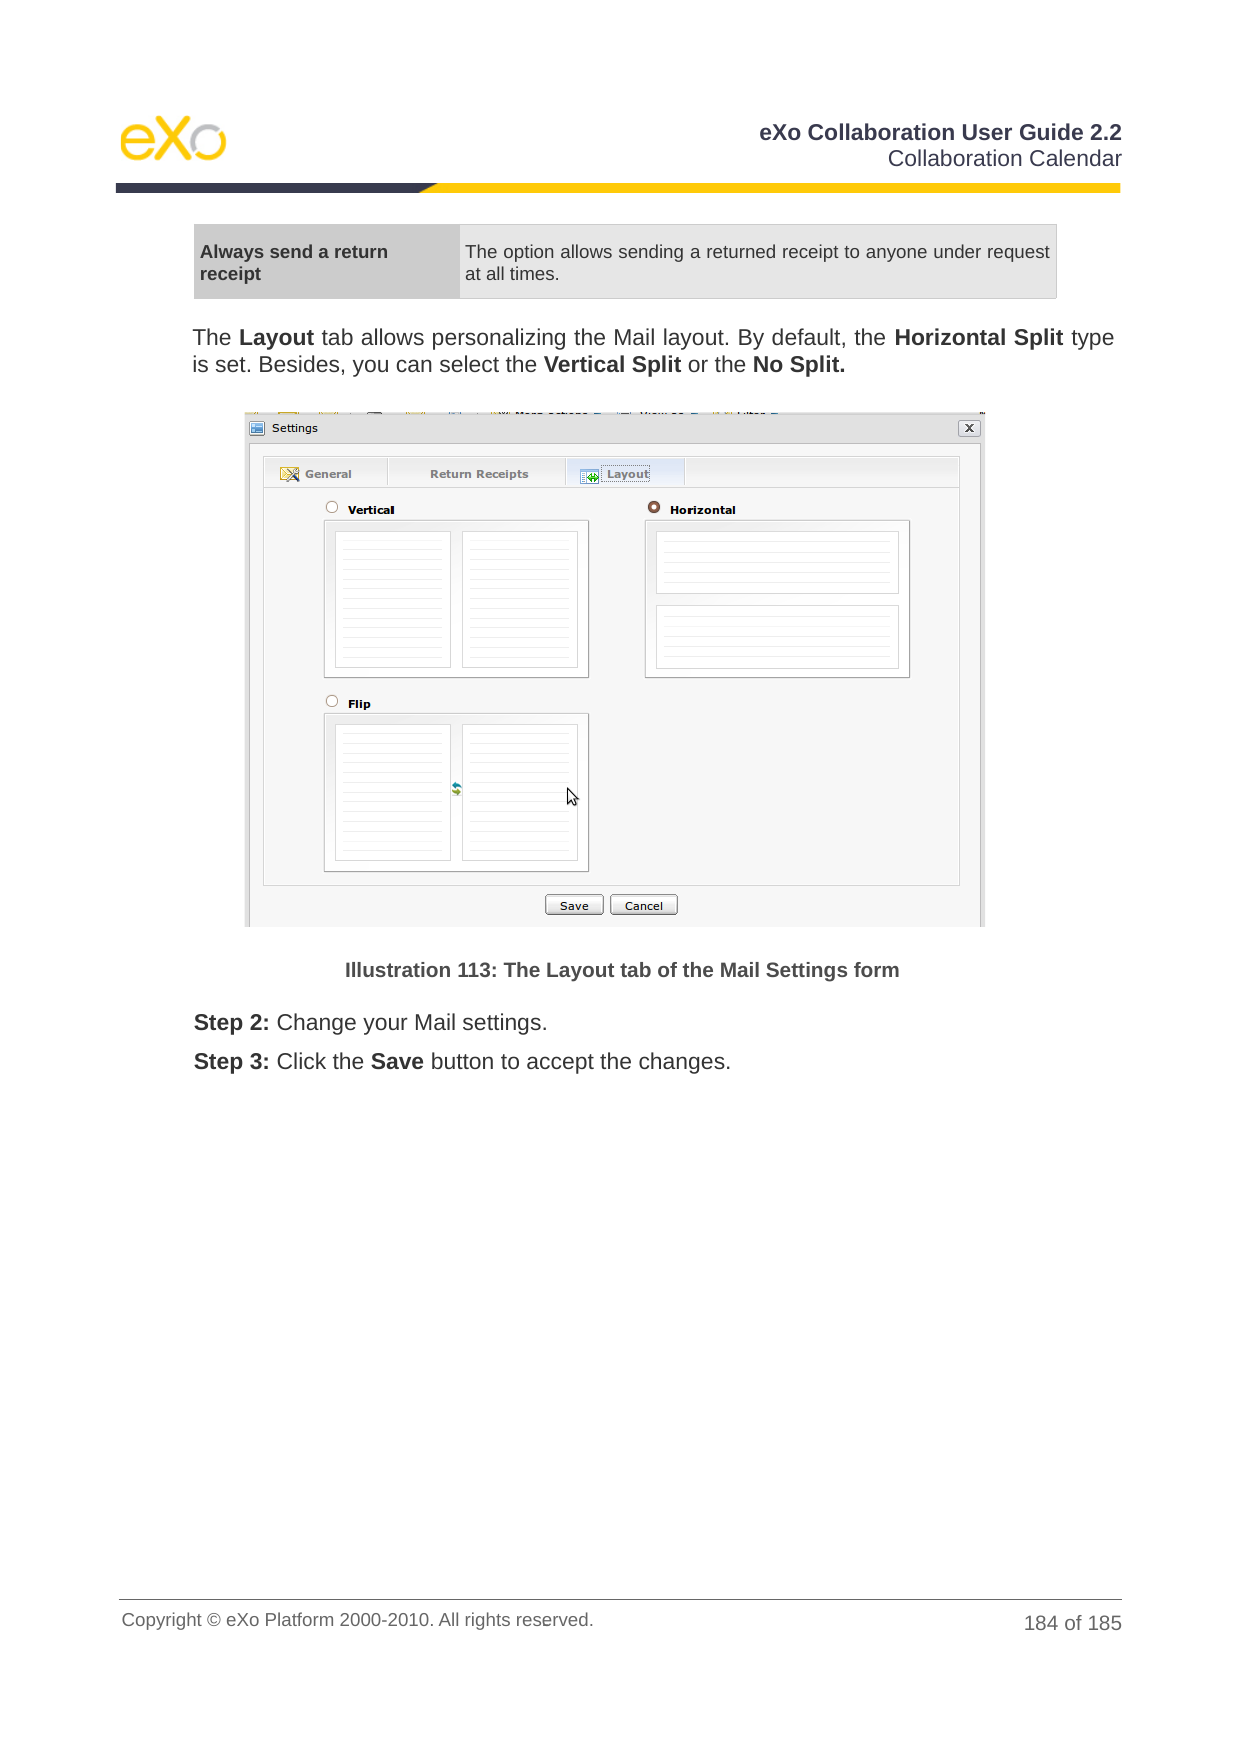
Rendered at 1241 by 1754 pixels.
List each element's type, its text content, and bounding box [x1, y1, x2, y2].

picture [120, 115, 227, 161]
text Illustration 113: The Layout tab of the Mail Settings form [208, 927, 1037, 982]
list Step 2: Change your Mail settings. [156, 1009, 1122, 1035]
picture [244, 412, 985, 927]
list Step 3: Click the Save button to accept the changes. [156, 1048, 1122, 1074]
table_cell The option allows sending a returned receipt to anyone under request at all times. [460, 225, 1056, 298]
picture [115, 183, 1121, 193]
text The Layout tab allows personalizing the Mail layout. By default, the Horizontal Split type is set. Besides, you can select the Vertical Split or the No Split. [118, 324, 1122, 377]
table_cell Always send a return receipt [195, 225, 459, 298]
